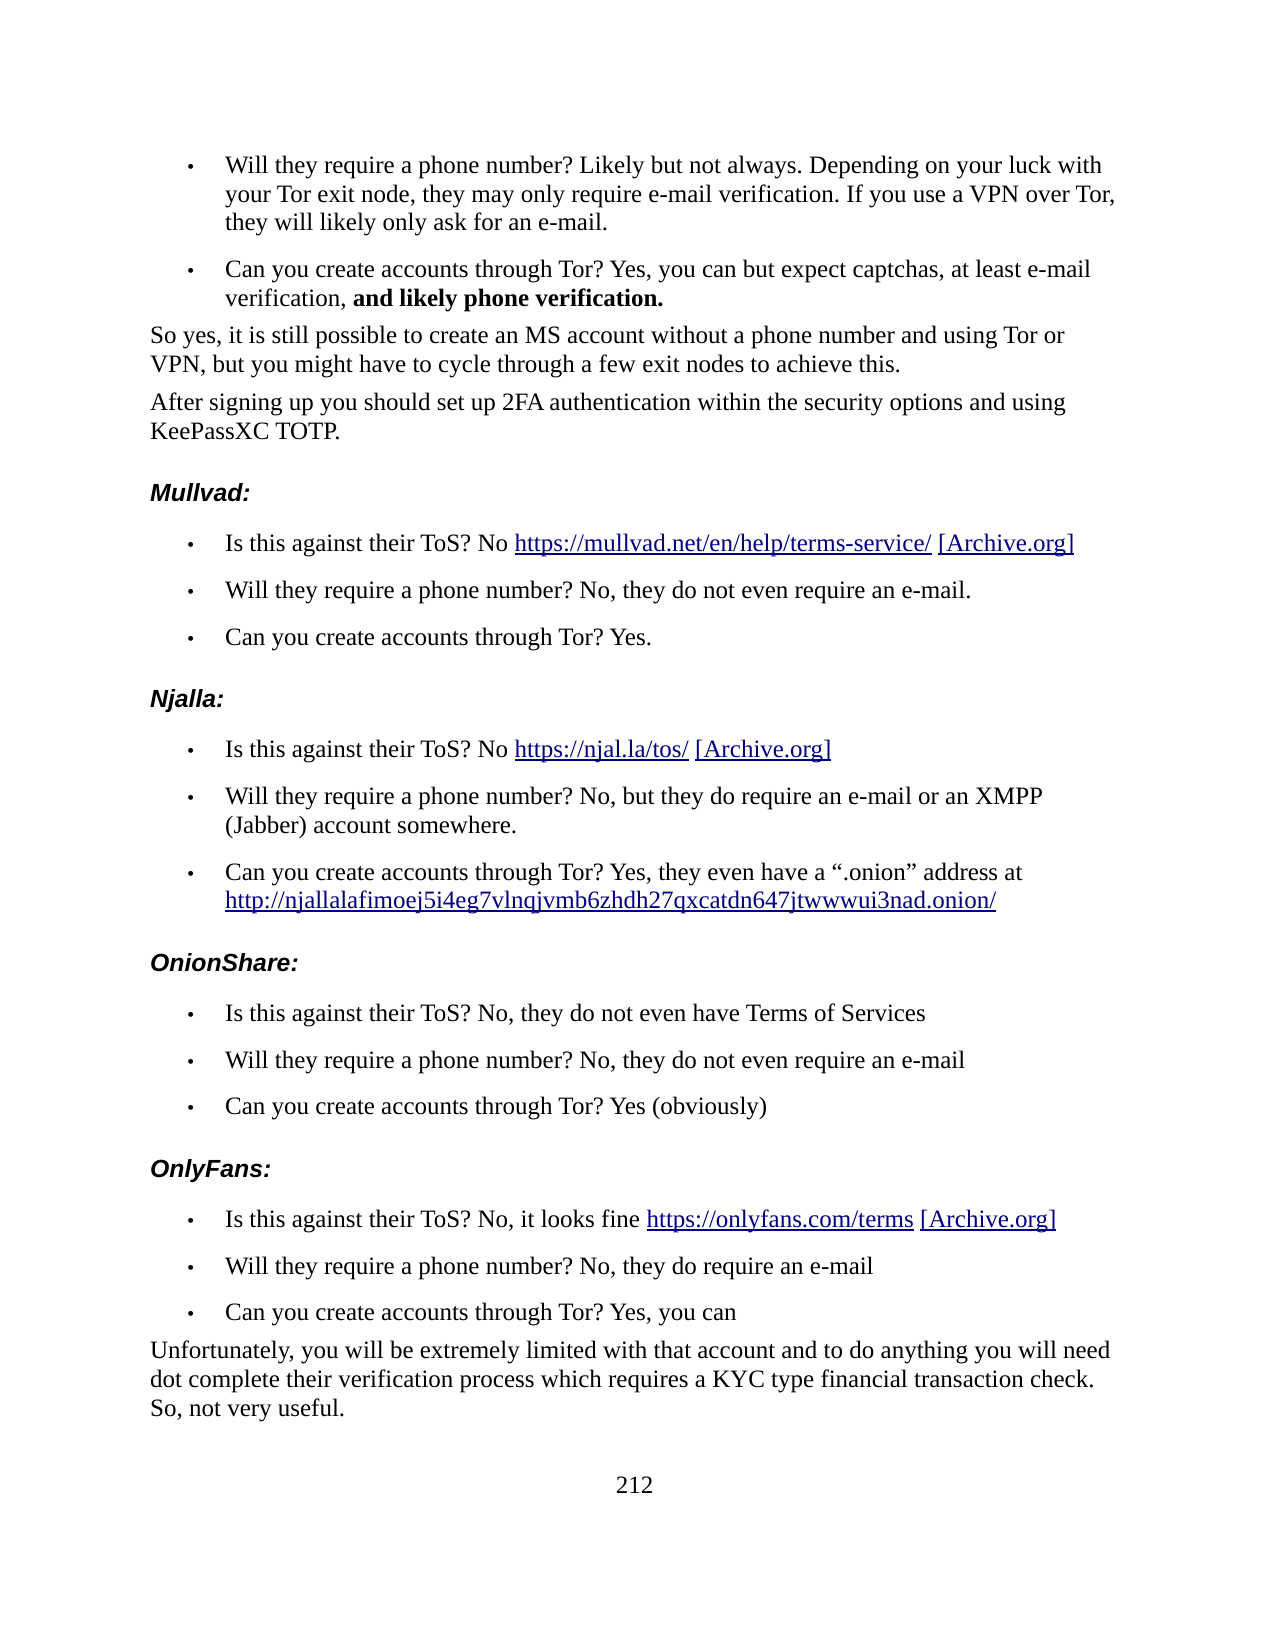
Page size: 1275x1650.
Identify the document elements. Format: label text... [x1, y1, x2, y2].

list Will they require a phone number? Likely but not always. Depending on your luck with your Tor exit node, they may only require e-mail verification. If you use a VPN over Tor, they will likely only ask for an e-mail. [187, 150, 1125, 236]
text So yes, it is still possible to create an MS account without a phone number and using Tor or VPN, but you might have to cycle through a few exit nodes to achieve this. [150, 321, 1125, 378]
list Is this against their ToS? No, they do not even have Terms of Services [187, 998, 1125, 1027]
list Can you create accounts through Tor? Yes. [187, 622, 1125, 651]
list Is this against their ToS? No https://njal.la/tos/ [Archive.org] [187, 734, 1125, 763]
list Can you create accounts through Tor? Yes, you can [187, 1297, 1125, 1326]
list Will they require a phone number? No, they do not even require an e-mail. [187, 575, 1125, 604]
text Unfortunately, you will be extremely limited with that account and to do anything you will need dot complete their verification process which requires a KYC type financial transaction check. So, not very useful. [150, 1335, 1125, 1421]
text After signing up you should set up 2FA authentication within the security options and using KeePassXC TOTP. [150, 387, 1125, 444]
subtitle Mullvad: [150, 478, 1125, 507]
list Can you create accounts through Tor? Yes, they even have a “.onion” address at http://njallalafimoej5i4eg7vlnqjvmb6zhdh27qxcatdn647jtwwwui3nad.onion/ [187, 857, 1125, 914]
list Can you create accounts through Tor? Yes (obviously) [187, 1091, 1125, 1120]
list Is this against their ToS? No https://mullvad.net/en/help/terms-service/ [Archive.org] [187, 528, 1125, 557]
list Will they require a phone number? No, they do not even require an e-mail [187, 1045, 1125, 1073]
list Is this against their ToS? No, it looks fine https://onlyfans.com/terms [Archive.org] [187, 1204, 1125, 1233]
subtitle Njalla: [150, 684, 1125, 713]
list Can you create accounts through Tor? Yes, you can but expect captchas, at least e-mail verification, and likely phone verification. [187, 254, 1125, 312]
list Will they require a phone number? No, but they do require an e-mail or an XMPP (Jabber) account somewhere. [187, 781, 1125, 839]
list Will they require a phone number? No, they do require an e-mail [187, 1251, 1125, 1279]
subtitle OnlyFans: [150, 1154, 1125, 1183]
subtitle OnionShare: [150, 948, 1125, 977]
